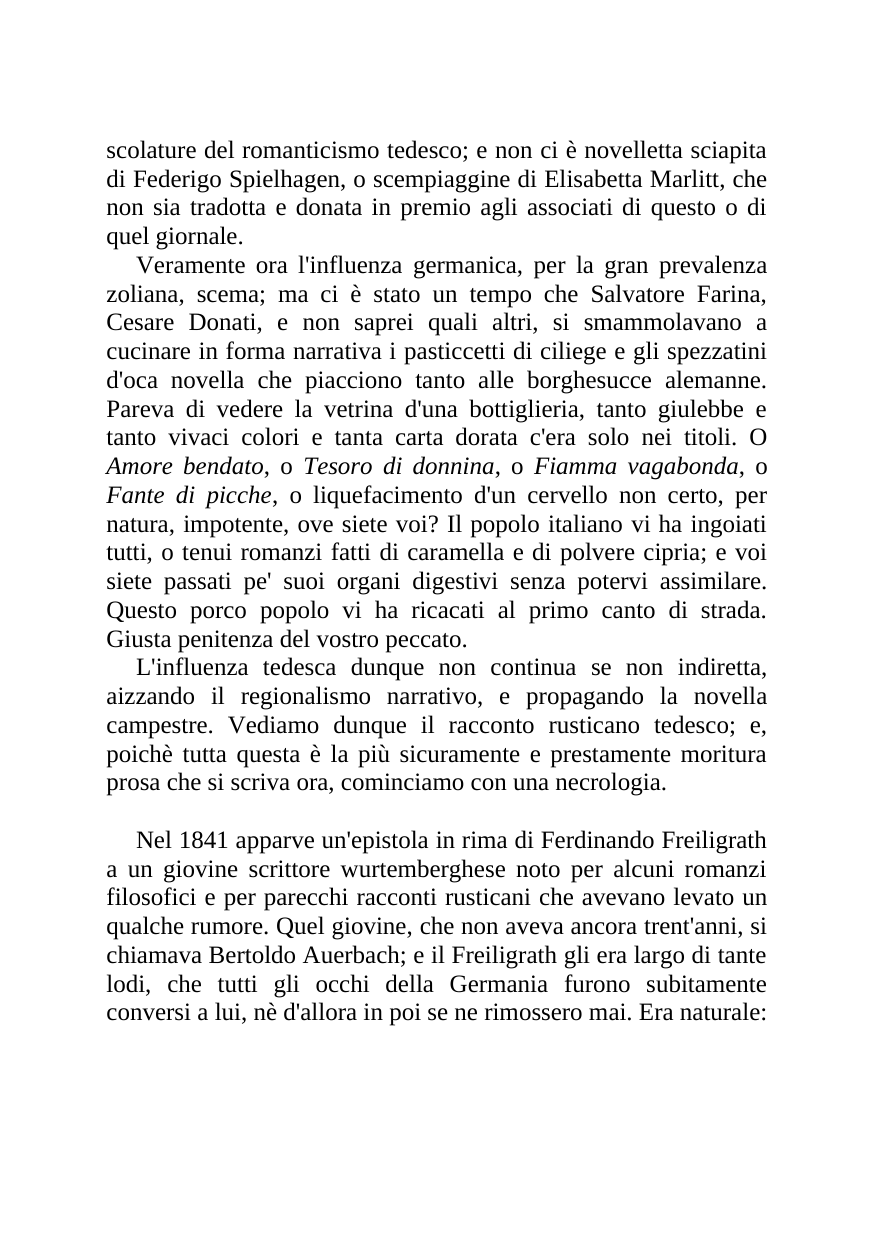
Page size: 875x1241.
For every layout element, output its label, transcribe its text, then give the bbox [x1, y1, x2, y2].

text Nel 1841 apparve un'epistola in rima di Ferdinando Freiligrath a un giovine scrittore wurtemberghese noto per alcuni romanzi filosofici e per parecchi racconti rusticani che avevano levato un qualche rumore. Quel giovine, che non aveva ancora trent'anni, si chiamava Bertoldo Auerbach; e il Freiligrath gli era largo di tante lodi, che tutti gli occhi della Germania furono subitamente conversi a lui, nè d'allora in poi se ne rimossero mai. Era naturale: [106, 825, 768, 1026]
text Veramente ora l'influenza germanica, per la gran prevalenza zoliana, scema; ma ci è stato un tempo che Salvatore Farina, Cesare Donati, e non saprei quali altri, si smammolavano a cucinare in forma narrativa i pasticcetti di ciliege e gli spezzatini d'oca novella che piacciono tanto alle borghesucce alemanne. Pareva di vedere la vetrina d'una bottiglieria, tanto giulebbe e tanto vivaci colori e tanta carta dorata c'era solo nei titoli. O Amore bendato, o Tesoro di donnina, o Fiamma vagabonda, o Fante di picche, o liquefacimento d'un cervello non certo, per natura, impotente, ove siete voi? Il popolo italiano vi ha ingoiati tutti, o tenui romanzi fatti di caramella e di polvere cipria; e voi siete passati pe' suoi organi digestivi senza potervi assimilare. Questo porco popolo vi ha ricacati al primo canto di strada. Giusta penitenza del vostro peccato. [106, 250, 768, 652]
text scolature del romanticismo tedesco; e non ci è novelletta sciapita di Federigo Spielhagen, o scempiaggine di Elisabetta Marlitt, che non sia tradotta e donata in premio agli associati di questo o di quel giornale. [106, 135, 768, 250]
text L'influenza tedesca dunque non continua se non indiretta, aizzando il regionalismo narrativo, e propagando la novella campestre. Vediamo dunque il racconto rusticano tedesco; e, poichè tutta questa è la più sicuramente e prestamente moritura prosa che si scriva ora, cominciamo con una necrologia. [106, 652, 768, 796]
